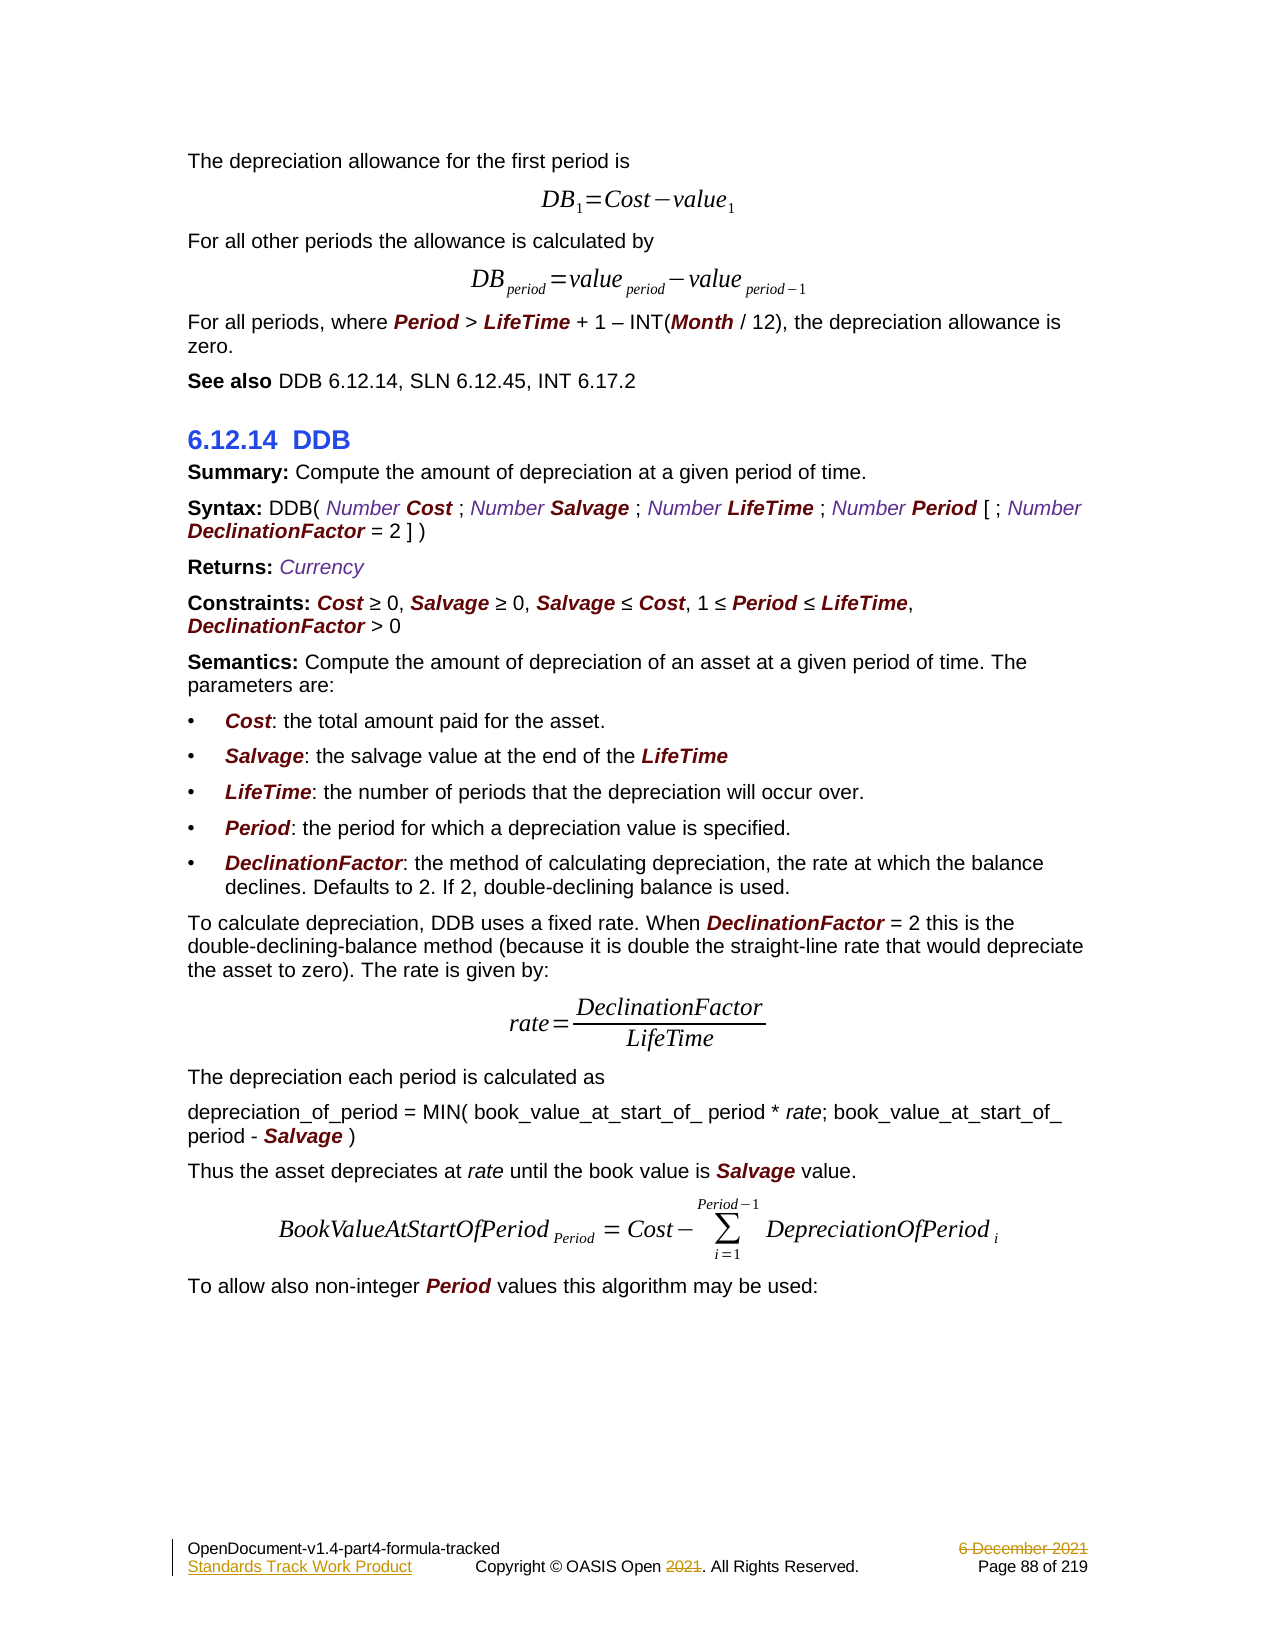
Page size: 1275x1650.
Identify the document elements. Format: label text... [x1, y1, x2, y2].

text Summary: Compute the amount of depreciation at a given period of time. [187, 461, 1088, 484]
text To calculate depreciation, DDB uses a fixed rate. When DeclinationFactor = 2 this is the double-declining-balance method (because it is double the straight-line rate that would depreciate the asset to zero). The rate is given by: [187, 911, 1088, 982]
text Semantics: Compute the amount of depreciation of an asset at a given period of time. The parameters are: [187, 650, 1088, 697]
text The depreciation allowance for the first period is [187, 150, 1088, 173]
list LifeTime: the number of periods that the depreciation will occur over. [187, 781, 1088, 804]
text Returns: Currency [187, 555, 1088, 579]
list DeclinationFactor: the method of calculating depreciation, the rate at which the balance declines. Defaults to 2. If 2, double-declining balance is used. [187, 852, 1088, 899]
list Salvage: the salvage value at the end of the LifeTime [187, 745, 1088, 768]
text Thus the asset depreciates at rate until the book value is Salvage value. [187, 1160, 1088, 1183]
list Cost: the total amount paid for the asset. [187, 709, 1088, 733]
text Constraints: Cost ≥ 0, Salvage ≥ 0, Salvage ≤ Cost, 1 ≤ Period ≤ LifeTime, DeclinationFactor > 0 [187, 591, 1088, 638]
list Period: the period for which a depreciation value is specified. [187, 816, 1088, 840]
text depreciation_of_period = MIN( book_value_at_start_of_ period * rate; book_value_at_start_of_ period - Salvage ) [187, 1101, 1088, 1148]
text See also DDB 6.12.14, SLN 6.12.45, INT 6.17.2 [187, 370, 1088, 393]
text For all periods, where Period > LifeTime + 1 – INT(Month / 12), the depreciation allowance is zero. [187, 311, 1088, 358]
text For all other periods the allowance is calculated by [187, 229, 1088, 253]
text Syntax: DDB( Number Cost ; Number Salvage ; Number LifeTime ; Number Period [ ; Number DeclinationFactor = 2 ] ) [187, 496, 1088, 543]
text The depreciation each period is calculated as [187, 1065, 1088, 1089]
subtitle DDB [187, 424, 1088, 454]
text To allow also non-integer Period values this algorithm may be used: [187, 1275, 1088, 1298]
